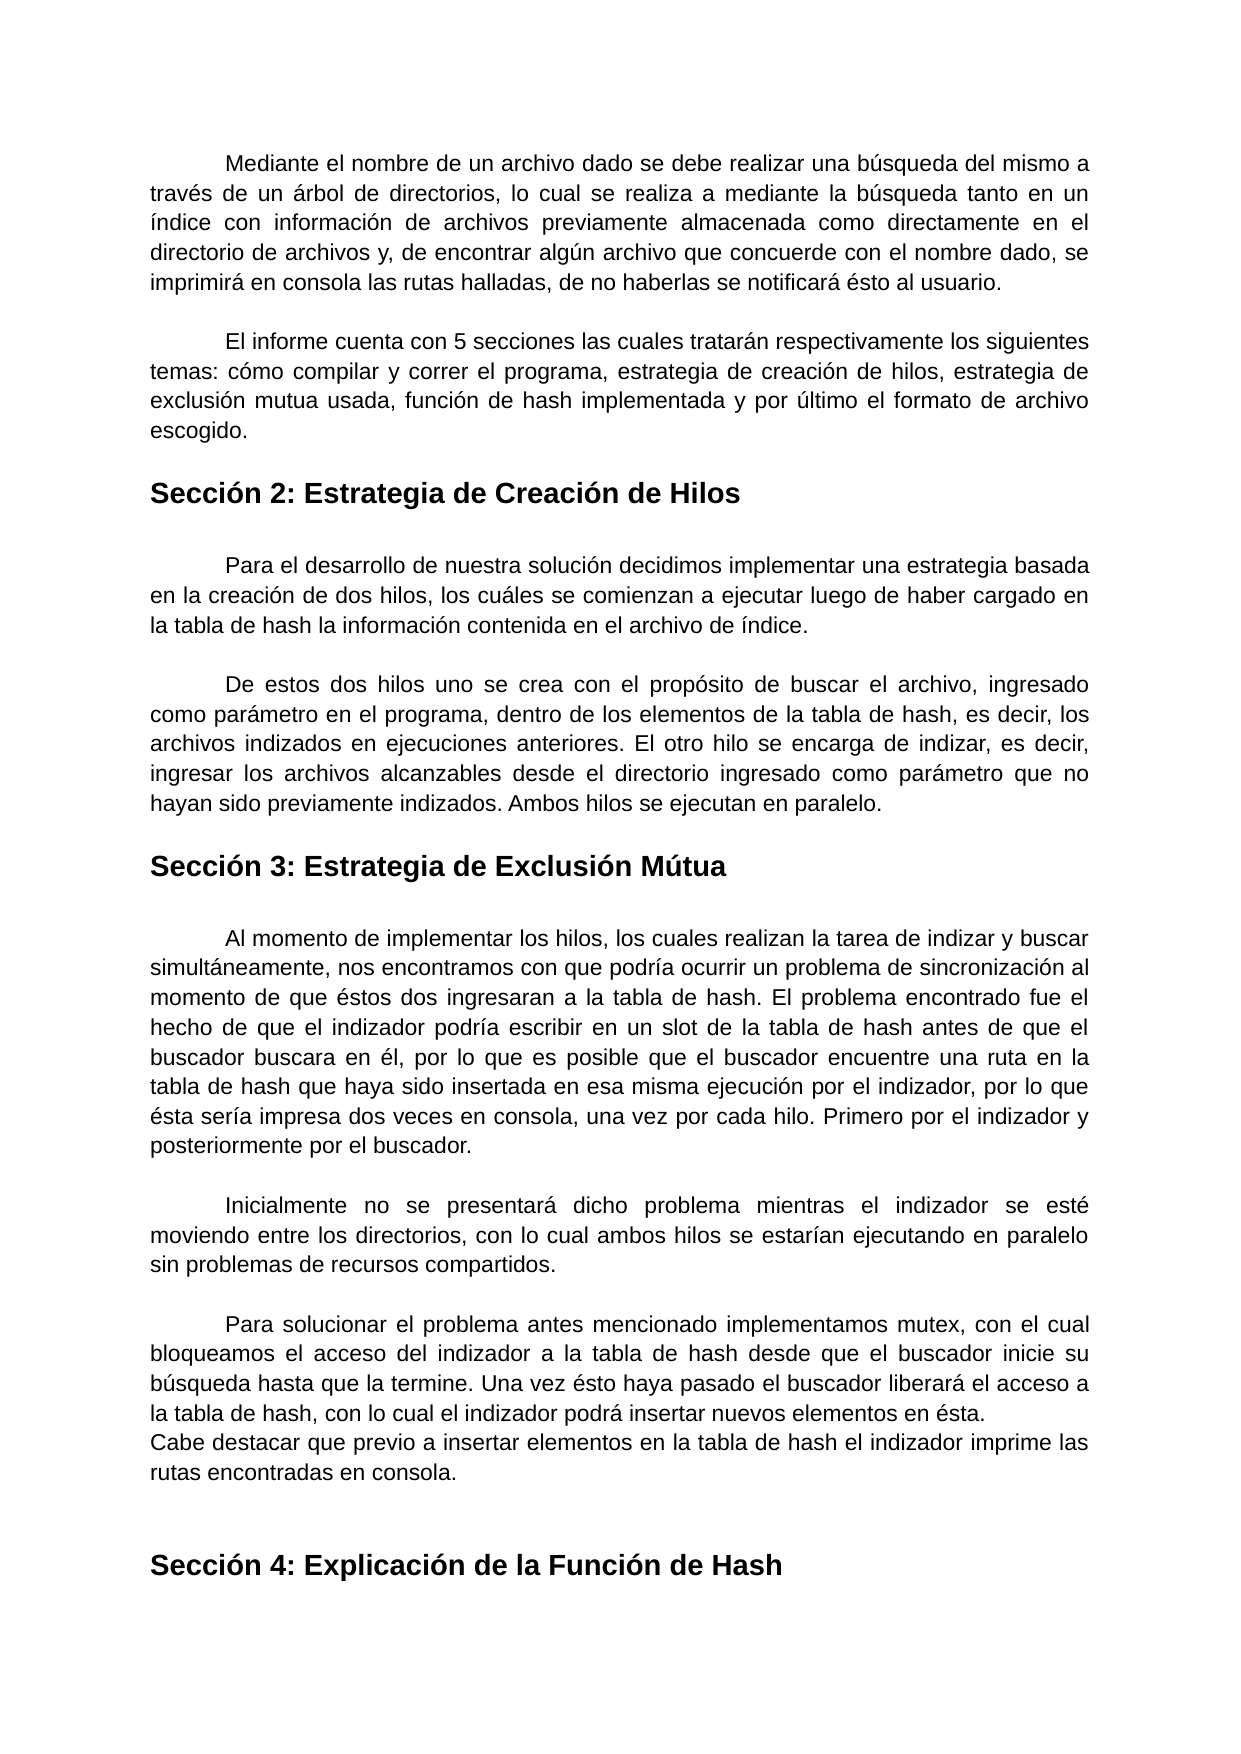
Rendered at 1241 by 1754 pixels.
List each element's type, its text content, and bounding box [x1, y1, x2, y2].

text El informe cuenta con 5 secciones las cuales tratarán respectivamente los siguientes temas: cómo compilar y correr el programa, estrategia de creación de hilos, estrategia de exclusión mutua usada, función de hash implementada y por último el formato de archivo escogido. [150, 328, 1090, 443]
text Al momento de implementar los hilos, los cuales realizan la tarea de indizar y buscar simultáneamente, nos encontramos con que podría ocurrir un problema de sincronización al momento de que éstos dos ingresaran a la tabla de hash. El problema encontrado fue el hecho de que el indizador podría escribir en un slot de la tabla de hash antes de que el buscador buscara en él, por lo que es posible que el buscador encuentre una ruta en la tabla de hash que haya sido insertada en esa misma ejecución por el indizador, por lo que ésta sería impresa dos veces en consola, una vez por cada hilo. Primero por el indizador y posteriormente por el buscador. [150, 925, 1090, 1159]
text Inicialmente no se presentará dicho problema mientras el indizador se esté moviendo entre los directorios, con lo cual ambos hilos se estarían ejecutando en paralelo sin problemas de recursos compartidos. [150, 1192, 1090, 1278]
text De estos dos hilos uno se crea con el propósito de buscar el archivo, ingresado como parámetro en el programa, dentro de los elementos de la tabla de hash, es decir, los archivos indizados en ejecuciones anteriores. El otro hilo se encarga de indizar, es decir, ingresar los archivos alcanzables desde el directorio ingresado como parámetro que no hayan sido previamente indizados. Ambos hilos se ejecutan en paralelo. [150, 671, 1090, 816]
text Sección 3: Estrategia de Exclusión Mútua [150, 849, 1090, 883]
text Mediante el nombre de un archivo dado se debe realizar una búsqueda del mismo a través de un árbol de directorios, lo cual se realiza a mediante la búsqueda tanto en un índice con información de archivos previamente almacenada como directamente en el directorio de archivos y, de encontrar algún archivo que concuerde con el nombre dado, se imprimirá en consola las rutas halladas, de no haberlas se notificará ésto al usuario. [150, 150, 1090, 295]
text Sección 4: Explicación de la Función de Hash [150, 1548, 1090, 1582]
text Cabe destacar que previo a insertar elementos en la tabla de hash el indizador imprime las rutas encontradas en consola. [150, 1429, 1090, 1485]
text Para solucionar el problema antes mencionado implementamos mutex, con el cual bloqueamos el acceso del indizador a la tabla de hash desde que el buscador inicie su búsqueda hasta que la termine. Una vez ésto haya pasado el buscador liberará el acceso a la tabla de hash, con lo cual el indizador podrá insertar nuevos elementos en ésta. [150, 1311, 1090, 1426]
text Para el desarrollo de nuestra solución decidimos implementar una estrategia basada en la creación de dos hilos, los cuáles se comienzan a ejecutar luego de haber cargado en la tabla de hash la información contenida en el archivo de índice. [150, 552, 1090, 638]
text Sección 2: Estrategia de Creación de Hilos [150, 477, 1090, 510]
